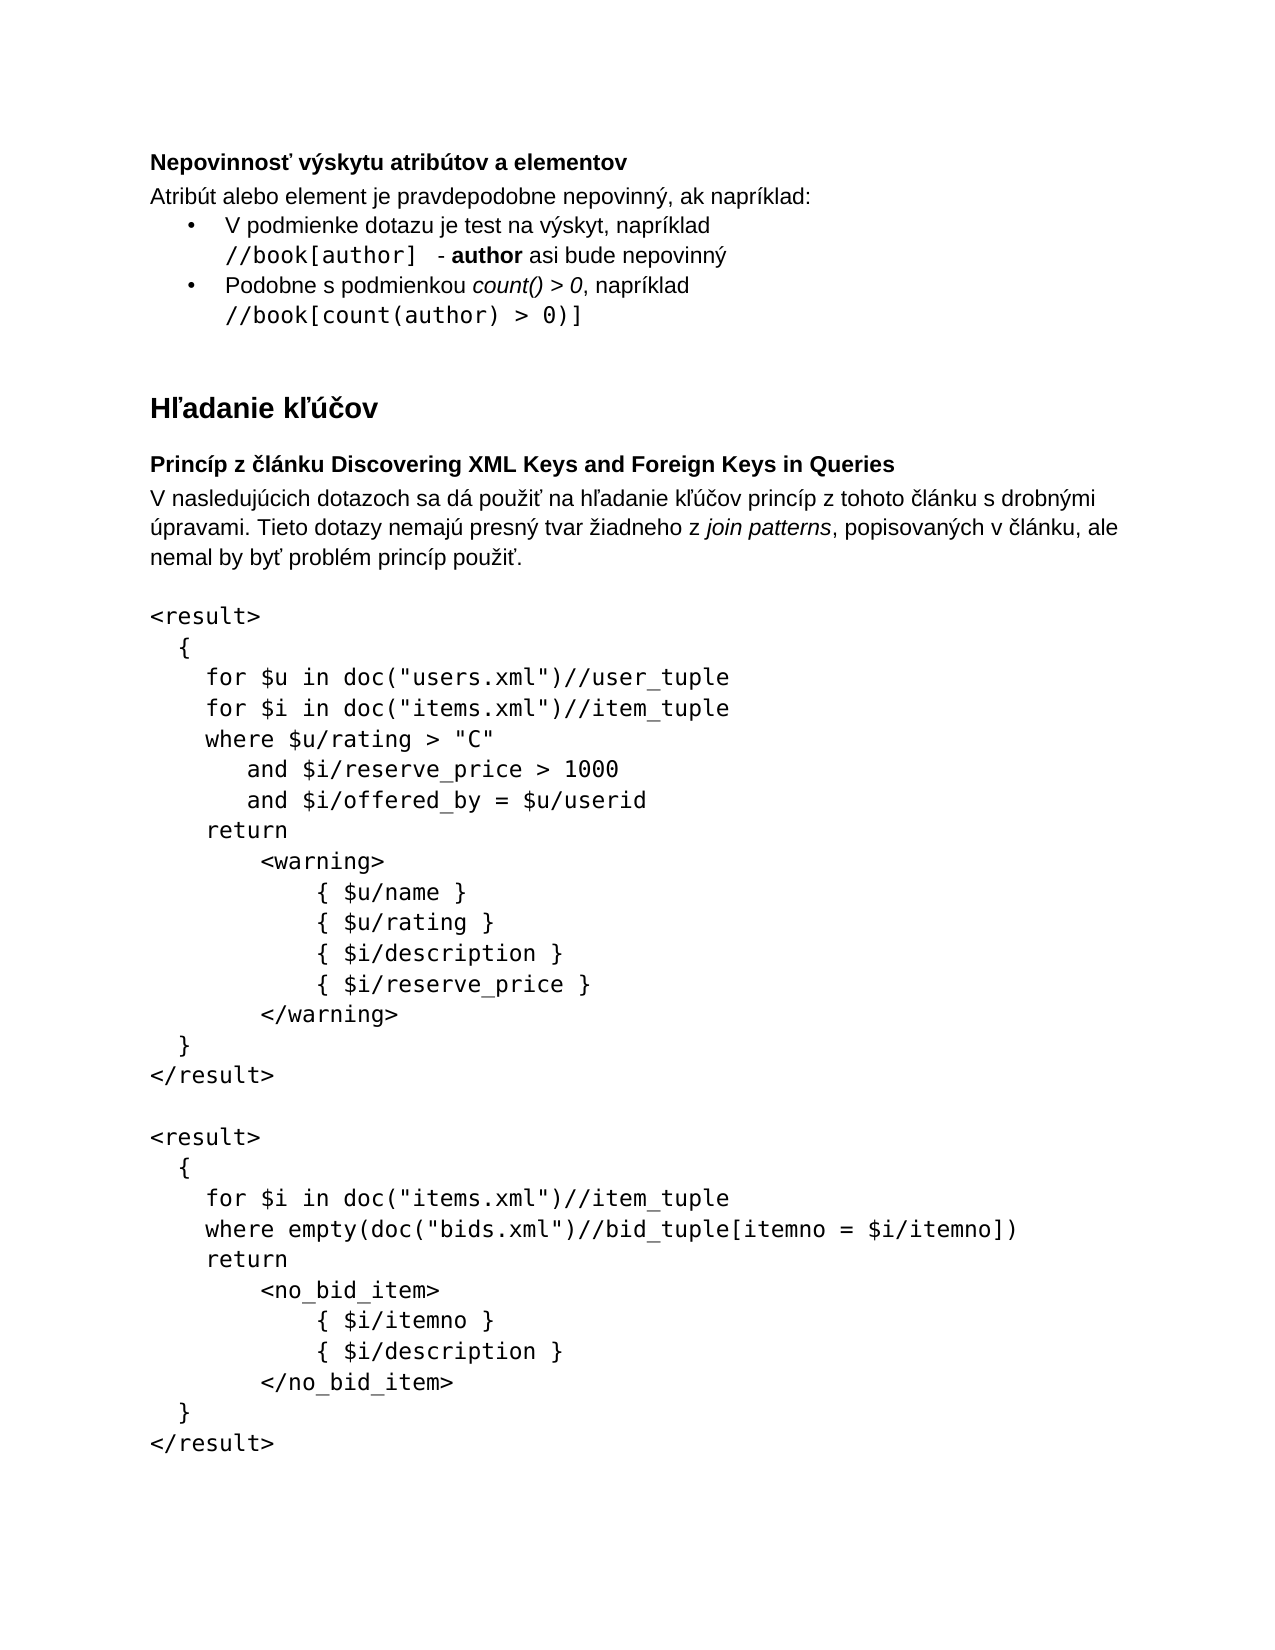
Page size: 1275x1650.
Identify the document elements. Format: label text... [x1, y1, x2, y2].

list Podobne s podmienkou count() > 0, napríklad //book[count(author) > 0)] [187, 273, 1125, 329]
text <result> { for $i in doc("items.xml")//item_tuple where empty(doc("bids.xml")//bid_tuple[itemno = $i/itemno]) return <no_bid_item> { $i/itemno } { $i/description } </no_bid_item> } </result> [150, 1124, 1125, 1457]
subtitle Nepovinnosť výskytu atribútov a elementov [150, 150, 1125, 176]
text V nasledujúcich dotazoch sa dá použiť na hľadanie kľúčov princíp z tohoto článku s drobnými úpravami. Tieto dotazy nemajú presný tvar žiadneho z join patterns, popisovaných v článku, ale nemal by byť problém princíp použiť. [150, 486, 1125, 570]
subtitle Princíp z článku Discovering XML Keys and Foreign Keys in Queries [150, 452, 1125, 478]
text Atribút alebo element je pravdepodobne nepovinný, ak napríklad: [150, 183, 1125, 209]
text <result> { for $u in doc("users.xml")//user_tuple for $i in doc("items.xml")//item_tuple where $u/rating > "C" and $i/reserve_price > 1000 and $i/offered_by = $u/userid return <warning> { $u/name } { $u/rating } { $i/description } { $i/reserve_price } </warning> } </result> [150, 603, 1125, 1089]
subtitle Hľadanie kľúčov [150, 392, 1125, 424]
list V podmienke dotazu je test na výskyt, napríklad //book[author] - author asi bude nepovinný [187, 213, 1125, 269]
